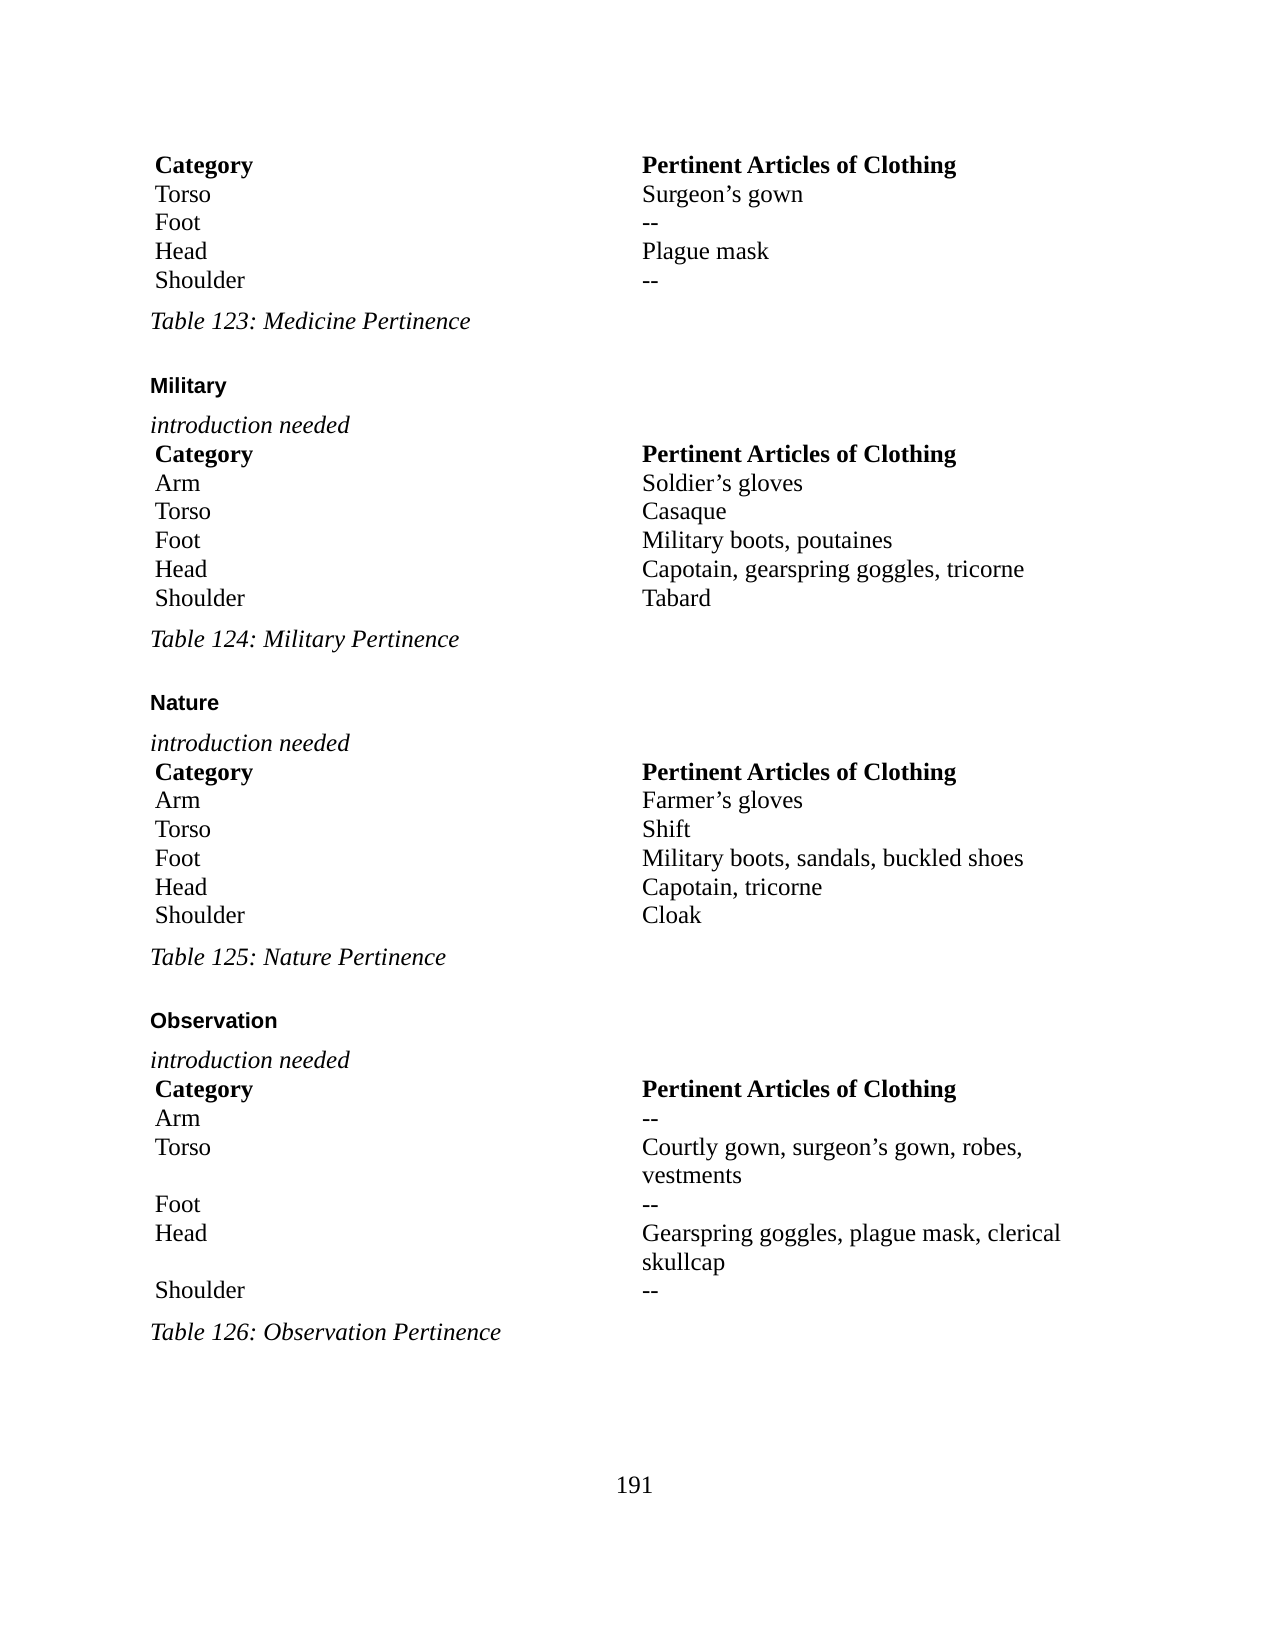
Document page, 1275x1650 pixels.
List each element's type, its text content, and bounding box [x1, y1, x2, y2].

table_cell Tabard [638, 583, 1125, 611]
table_cell Soldier’s gloves [638, 468, 1125, 496]
table_cell Farmer’s gloves [638, 785, 1125, 814]
text Table 126: Observation Pertinence [150, 1317, 1125, 1346]
table_cell -- [638, 208, 1125, 236]
table_cell Torso [150, 1132, 637, 1189]
table_cell -- [638, 265, 1125, 294]
table_cell Capotain, tricorne [638, 872, 1125, 900]
table_cell Foot [150, 1189, 637, 1218]
subtitle Observation [150, 1008, 1125, 1033]
table_header Category [150, 439, 637, 468]
table_cell Torso [150, 814, 637, 843]
table_cell -- [638, 1103, 1125, 1132]
table_cell -- [638, 1276, 1125, 1304]
table_cell Courtly gown, surgeon’s gown, robes, vestments [638, 1132, 1125, 1189]
table_cell -- [638, 1189, 1125, 1218]
table_cell Shoulder [150, 265, 637, 294]
subtitle Military [150, 372, 1125, 398]
table_cell Shoulder [150, 1276, 637, 1304]
table_cell Foot [150, 208, 637, 236]
table_cell Head [150, 554, 637, 583]
table_header Pertinent Articles of Clothing [638, 150, 1125, 179]
table_cell Arm [150, 785, 637, 814]
table_cell Arm [150, 1103, 637, 1132]
table_cell Foot [150, 843, 637, 872]
text introduction needed [150, 728, 1125, 757]
table_cell Military boots, poutaines [638, 525, 1125, 554]
table_cell Shoulder [150, 583, 637, 611]
table_cell Head [150, 872, 637, 900]
table_cell Cloak [638, 900, 1125, 929]
table_header Pertinent Articles of Clothing [638, 1074, 1125, 1103]
table_cell Casaque [638, 496, 1125, 525]
table_cell Head [150, 236, 637, 265]
table_cell Torso [150, 179, 637, 207]
table_cell Gearspring goggles, plague mask, clerical skullcap [638, 1218, 1125, 1276]
table_header Category [150, 150, 637, 179]
text Table 125: Nature Pertinence [150, 942, 1125, 970]
text Table 123: Medicine Pertinence [150, 306, 1125, 335]
table_cell Arm [150, 468, 637, 496]
table_cell Plague mask [638, 236, 1125, 265]
text Table 124: Military Pertinence [150, 624, 1125, 653]
table_cell Foot [150, 525, 637, 554]
table_cell Head [150, 1218, 637, 1276]
table_cell Shift [638, 814, 1125, 843]
table_header Pertinent Articles of Clothing [638, 439, 1125, 468]
table_cell Capotain, gearspring goggles, tricorne [638, 554, 1125, 583]
table_cell Surgeon’s gown [638, 179, 1125, 207]
subtitle Nature [150, 690, 1125, 715]
table_header Category [150, 757, 637, 785]
table_cell Shoulder [150, 900, 637, 929]
table_header Pertinent Articles of Clothing [638, 757, 1125, 785]
text introduction needed [150, 410, 1125, 439]
text introduction needed [150, 1046, 1125, 1074]
table_header Category [150, 1074, 637, 1103]
table_cell Military boots, sandals, buckled shoes [638, 843, 1125, 872]
table_cell Torso [150, 496, 637, 525]
